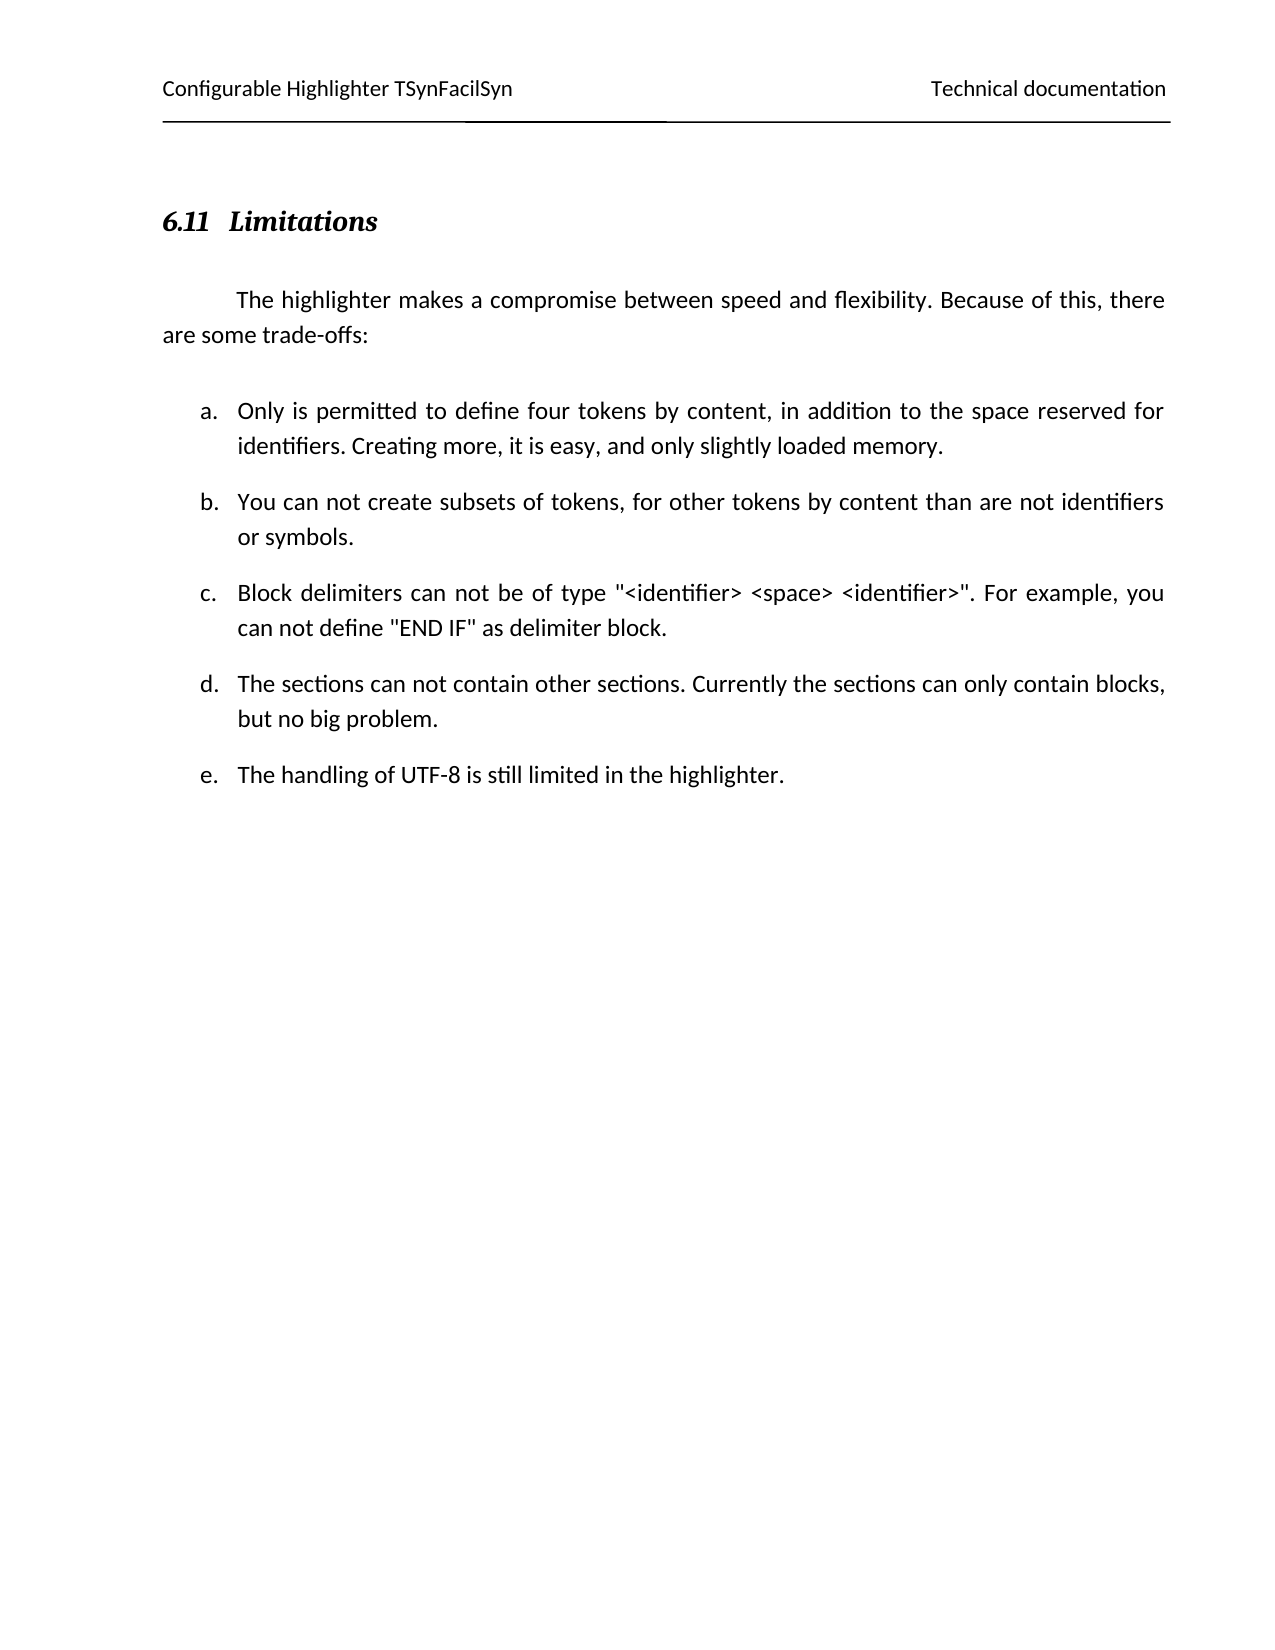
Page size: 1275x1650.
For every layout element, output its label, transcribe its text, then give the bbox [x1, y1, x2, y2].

list Only is permitted to define four tokens by content, in addition to the space reserved for identifiers. Creating more, it is easy, and only slightly loaded memory. [200, 396, 1167, 461]
list You can not create subsets of tokens, for other tokens by content than are not identifiers or symbols. [200, 486, 1167, 552]
subtitle Limitations [162, 205, 1167, 238]
list The sections can not contain other sections. Currently the sections can only contain blocks, but no big problem. [200, 668, 1167, 733]
text The highlighter makes a compromise between speed and flexibility. Because of this, there are some trade-offs: [162, 284, 1167, 350]
list The handling of UTF-8 is still limited in the highlighter. [200, 759, 1167, 789]
list Block delimiters can not be of type "<identifier> <space> <identifier>". For example, you can not define "END IF" as delimiter block. [200, 577, 1167, 643]
